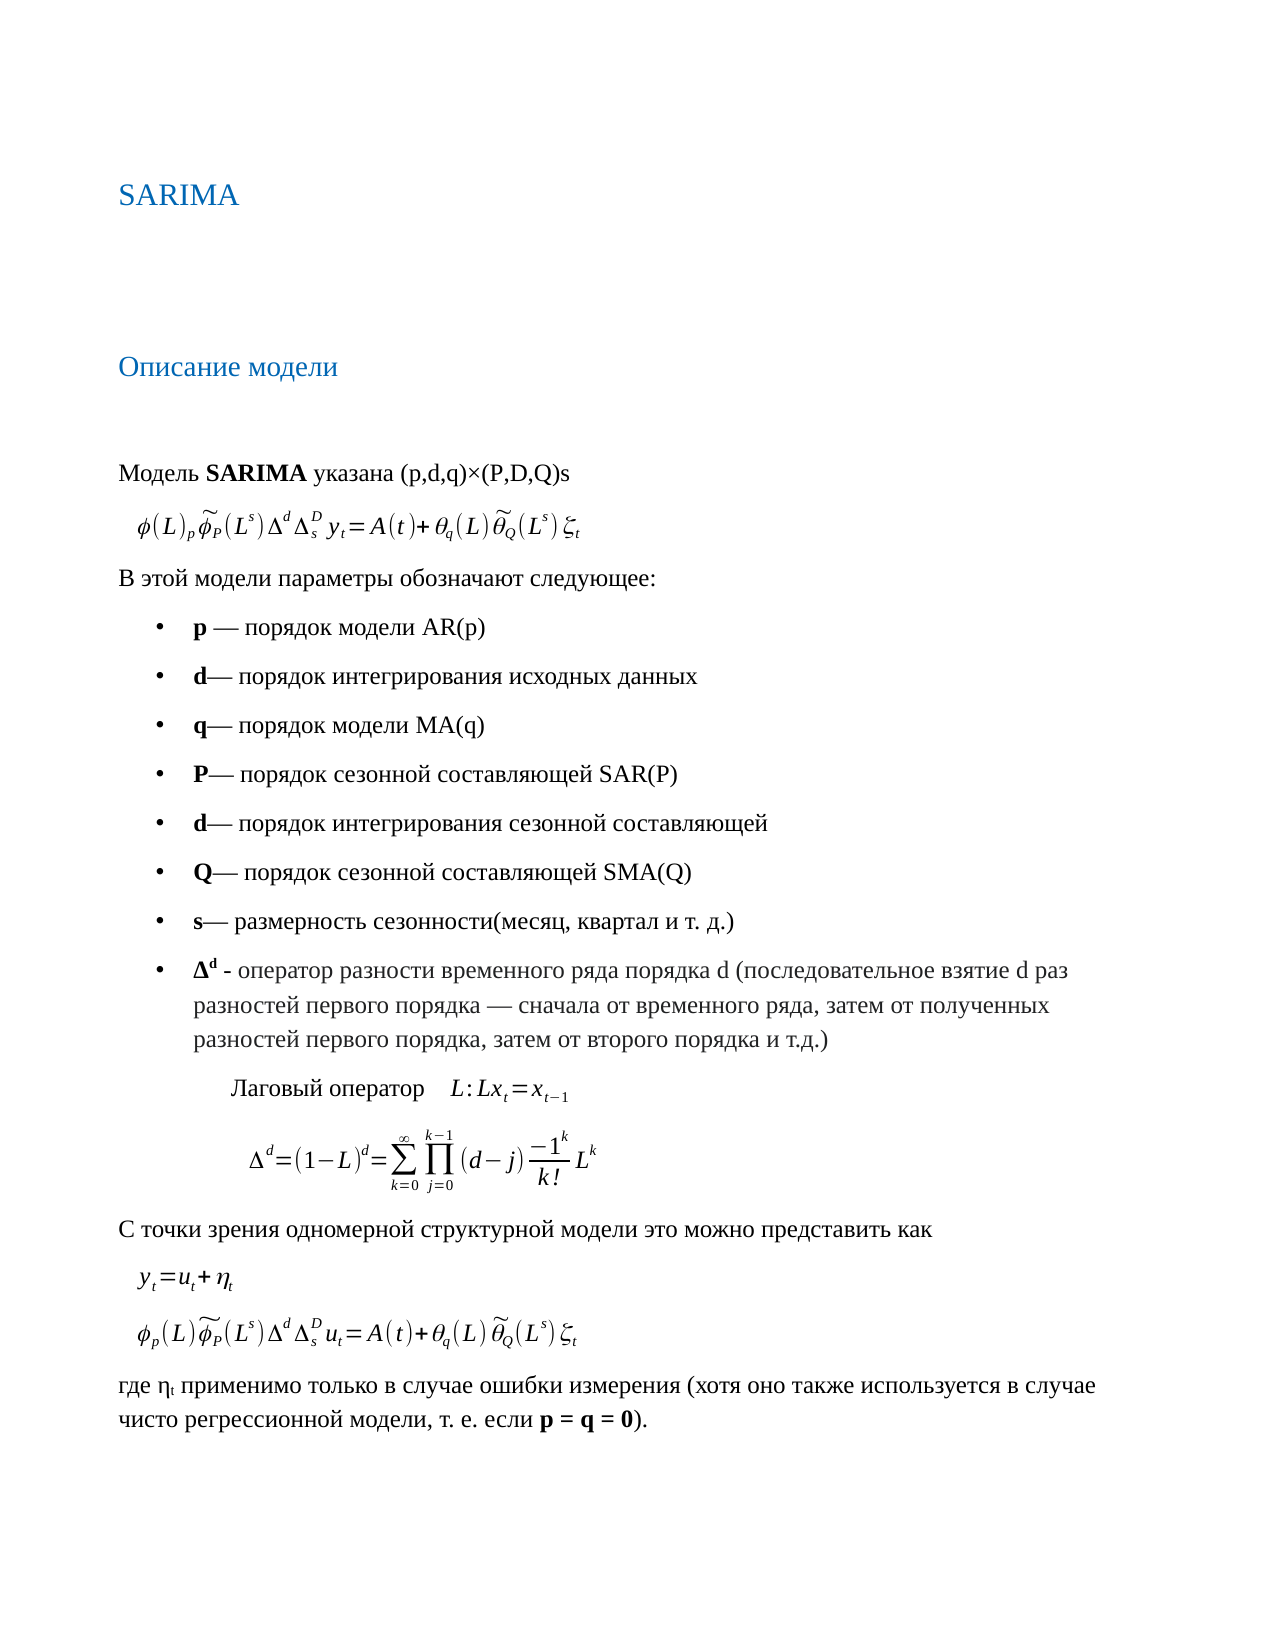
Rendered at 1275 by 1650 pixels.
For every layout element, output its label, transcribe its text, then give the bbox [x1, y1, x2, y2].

text С точки зрения одномерной структурной модели это можно представить как [118, 1214, 1157, 1243]
list p — порядок модели AR(p) [156, 612, 1157, 641]
text где ηt применимо только в случае ошибки измерения (хотя оно также используется в случае чисто регрессионной модели, т. е. если p = q = 0). [118, 1370, 1157, 1433]
text Модель SARIMA указана (p,d,q)×(P,D,Q)s [118, 458, 1157, 487]
list Лаговый оператор [193, 1073, 1157, 1106]
text SARIMA [118, 176, 1157, 212]
list Δd - оператор разности временного ряда порядка d (последовательное взятие d раз разностей первого порядка — сначала от временного ряда, затем от полученных разностей первого порядка, затем от второго порядка и т.д.) [156, 955, 1157, 1053]
list P— порядок сезонной составляющей SAR(P) [156, 759, 1157, 788]
text В этой модели параметры обозначают следующее: [118, 563, 1157, 592]
list Q— порядок сезонной составляющей SMA(Q) [156, 857, 1157, 886]
list d— порядок интегрирования исходных данных [156, 661, 1157, 690]
list s— размерность сезонности(месяц, квартал и т. д.) [156, 906, 1157, 935]
list q— порядок модели MA(q) [156, 710, 1157, 739]
text Описание модели [118, 349, 1157, 382]
list d— порядок интегрирования сезонной составляющей [156, 808, 1157, 837]
